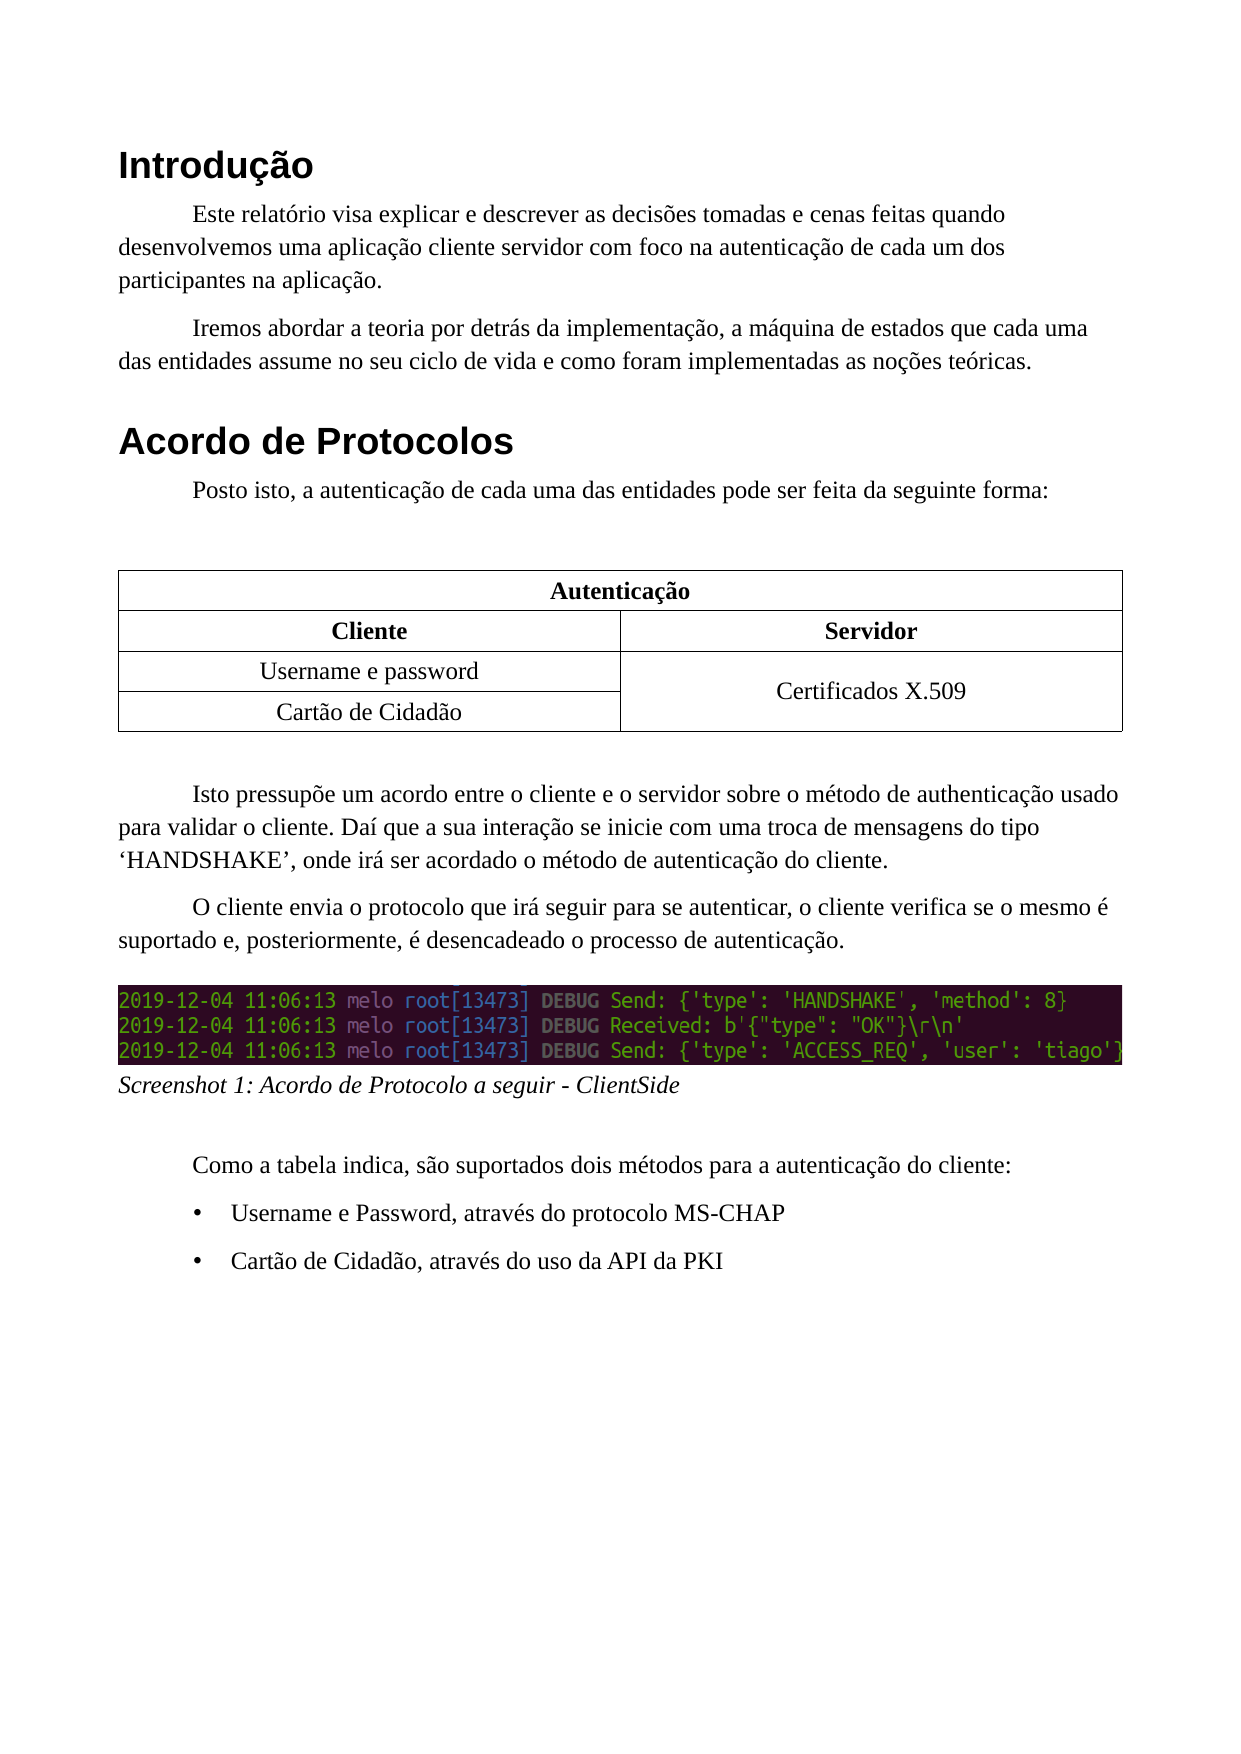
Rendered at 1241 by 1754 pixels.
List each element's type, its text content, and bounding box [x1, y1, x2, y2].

text Screenshot 1: Acordo de Protocolo a seguir - ClientSide [118, 1065, 1122, 1099]
text Iremos abordar a teoria por detrás da implementação, a máquina de estados que cada uma das entidades assume no seu ciclo de vida e como foram implementadas as noções teóricas. [118, 313, 1122, 375]
table_cell Certificados X.509 [621, 652, 1122, 731]
table_cell Servidor [621, 611, 1122, 651]
list Username e Password, através do protocolo MS-CHAP [193, 1198, 1122, 1227]
table_cell Cartão de Cidadão [119, 692, 620, 731]
picture [118, 985, 1123, 1065]
text Isto pressupõe um acordo entre o cliente e o servidor sobre o método de authenticação usado para validar o cliente. Daí que a sua interação se inicie com uma troca de mensagens do tipo ‘HANDSHAKE’, onde irá ser acordado o método de autenticação do cliente. [118, 779, 1122, 874]
text Este relatório visa explicar e descrever as decisões tomadas e cenas feitas quando desenvolvemos uma aplicação cliente servidor com foco na autenticação de cada um dos participantes na aplicação. [118, 199, 1122, 294]
text Posto isto, a autenticação de cada uma das entidades pode ser feita da seguinte forma: [118, 475, 1122, 503]
table_cell Cliente [119, 611, 620, 651]
subtitle Acordo de Protocolos [118, 418, 1122, 462]
table_cell Username e password [119, 652, 620, 691]
list Cartão de Cidadão, através do uso da API da PKI [193, 1246, 1122, 1274]
text O cliente envia o protocolo que irá seguir para se autenticar, o cliente verifica se o mesmo é suportado e, posteriormente, é desencadeado o processo de autenticação. [118, 892, 1122, 954]
subtitle Introdução [118, 143, 1122, 187]
table_header Autenticação [119, 571, 1122, 610]
text Como a tabela indica, são suportados dois métodos para a autenticação do cliente: [118, 1151, 1122, 1179]
